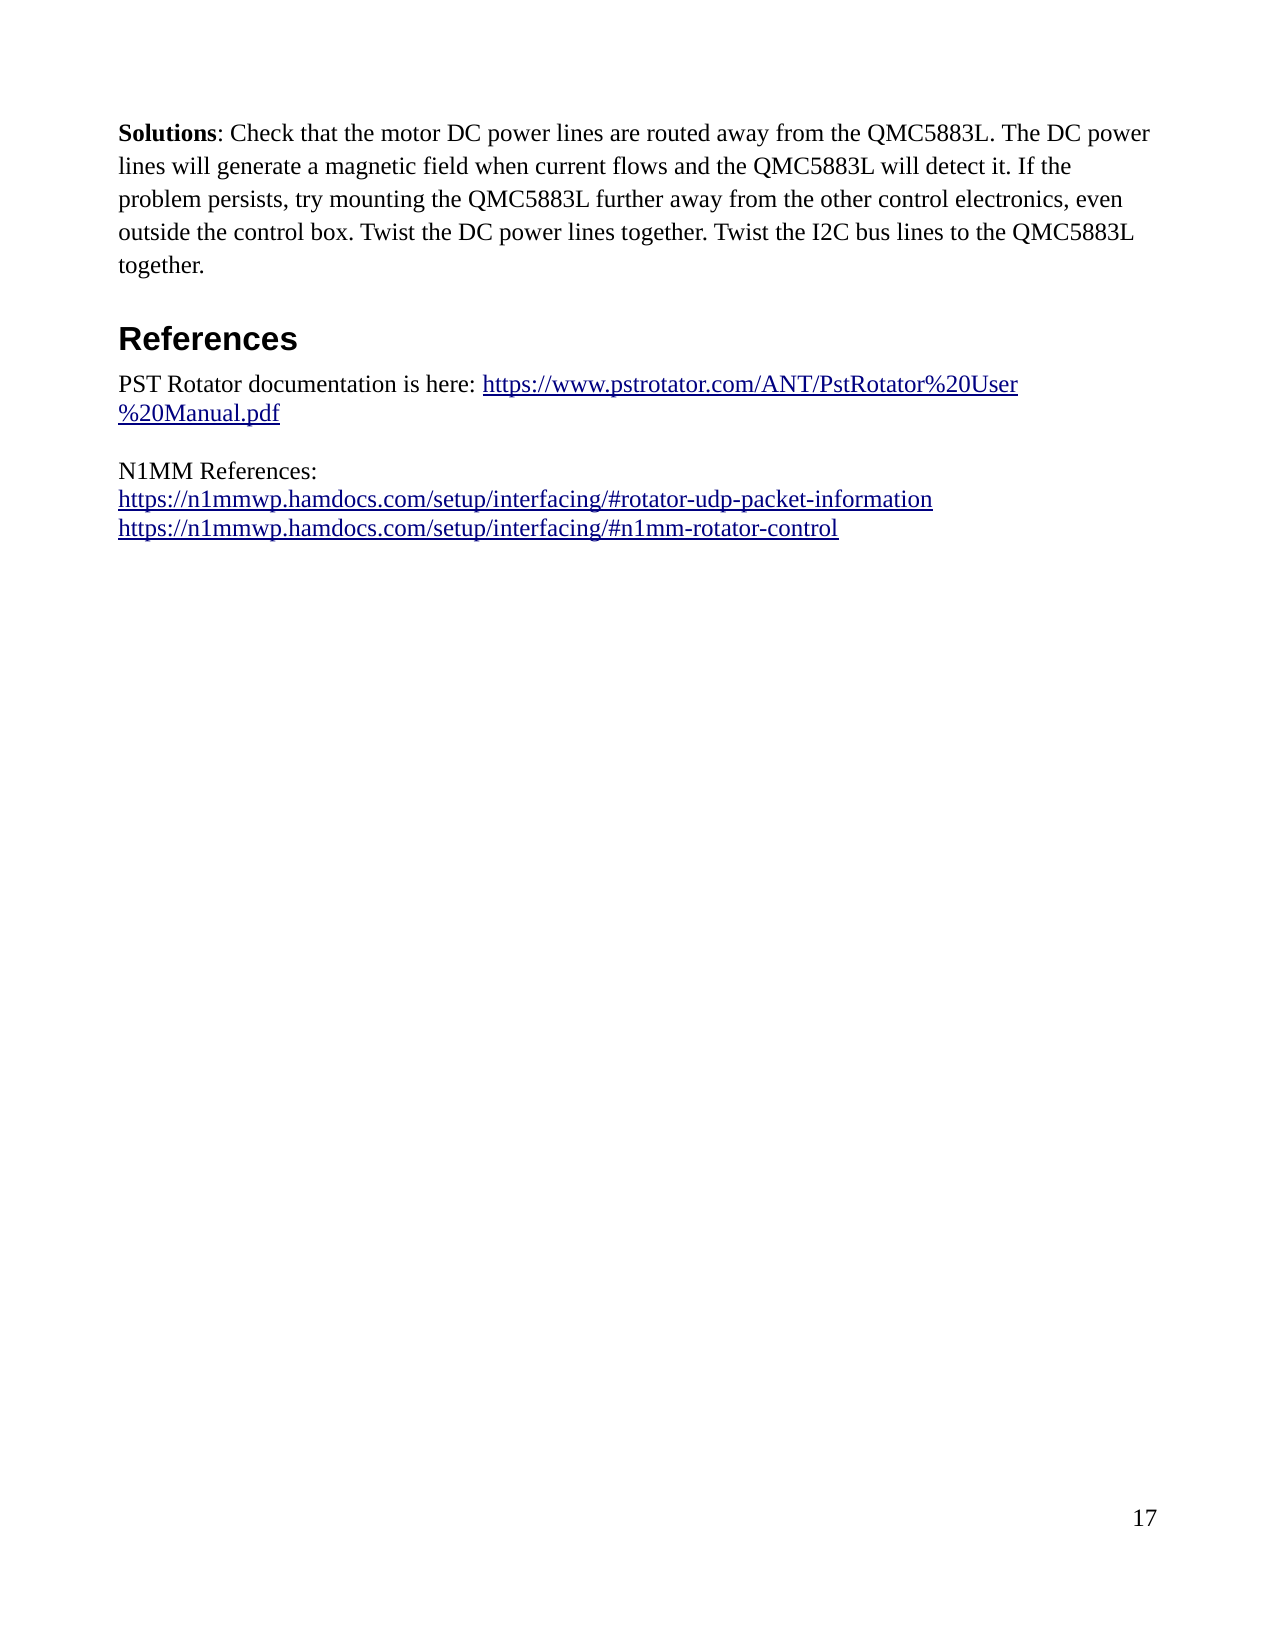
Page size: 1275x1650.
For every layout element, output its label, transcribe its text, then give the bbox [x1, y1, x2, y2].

text https://n1mmwp.hamdocs.com/setup/interfacing/#rotator-udp-packet-information [118, 484, 1157, 513]
text N1MM References: [118, 456, 1157, 484]
text PST Rotator documentation is here: https://www.pstrotator.com/ANT/PstRotator%20User%20Manual.pdf [118, 369, 1157, 427]
text https://n1mmwp.hamdocs.com/setup/interfacing/#n1mm-rotator-control [118, 513, 1157, 542]
subtitle References [118, 319, 1157, 357]
text Solutions: Check that the motor DC power lines are routed away from the QMC5883L. The DC power lines will generate a magnetic field when current flows and the QMC5883L will detect it. If the problem persists, try mounting the QMC5883L further away from the other control electronics, even outside the control box. Twist the DC power lines together. Twist the I2C bus lines to the QMC5883L together. [118, 118, 1157, 279]
